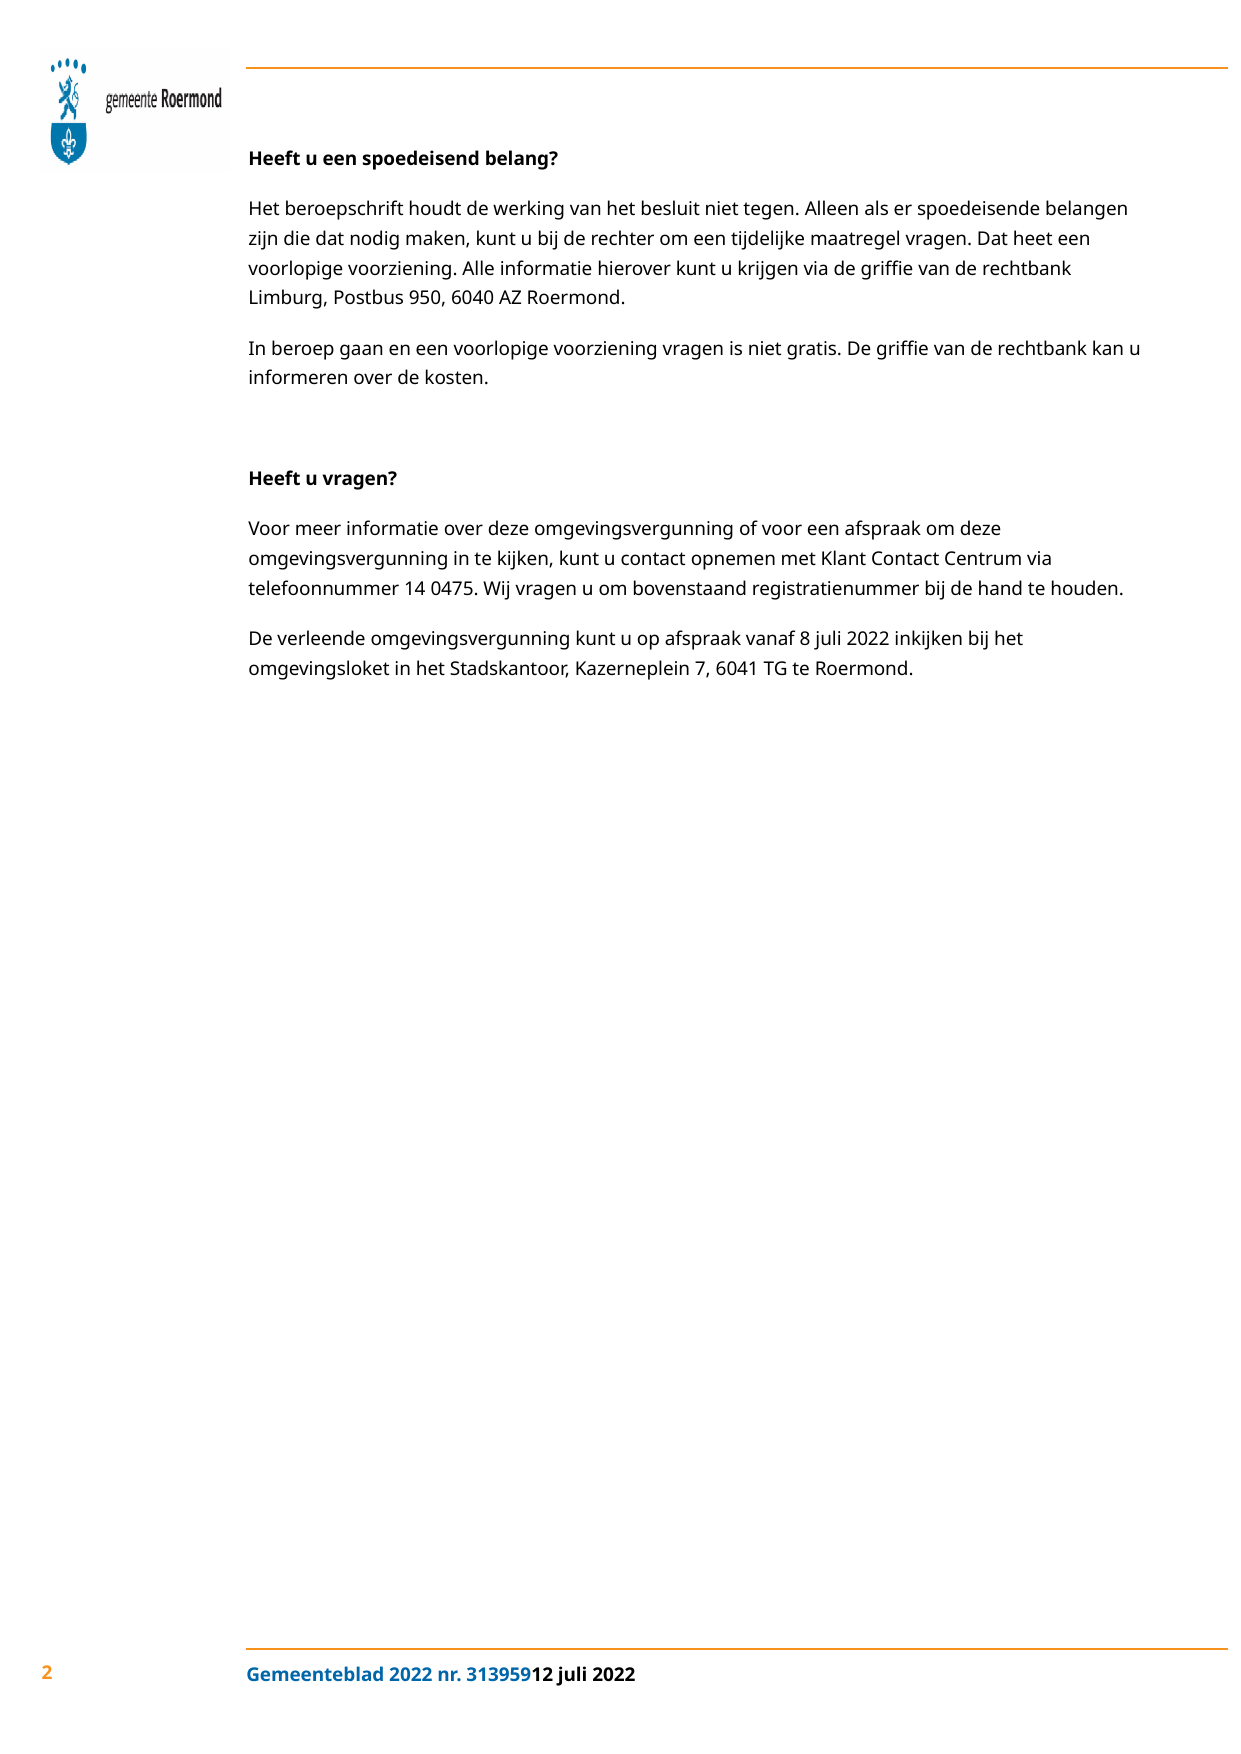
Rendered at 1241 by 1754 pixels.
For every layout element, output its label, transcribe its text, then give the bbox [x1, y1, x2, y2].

text Voor meer informatie over deze omgevingsvergunning of voor een afspraak om deze omgevingsvergunning in te kijken, kunt u contact opnemen met Klant Contact Centrum via telefoonnummer 14 0475. Wij vragen u om bovenstaand registratienummer bij de hand te houden. [248, 516, 1152, 601]
text Het beroepschrift houdt de werking van het besluit niet tegen. Alleen als er spoedeisende belangen zijn die dat nodig maken, kunt u bij de rechter om een tijdelijke maatregel vragen. Dat heet een voorlopige voorziening. Alle informatie hierover kunt u krijgen via de griffie van de rechtbank Limburg, Postbus 950, 6040 AZ Roermond. [248, 196, 1152, 310]
text De verleende omgevingsvergunning kunt u op afspraak vanaf 8 juli 2022 inkijken bij het omgevingsloket in het Stadskantoor, Kazerneplein 7, 6041 TG te Roermond. [248, 625, 1152, 681]
text Heeft u een spoedeisend belang? [248, 145, 1152, 171]
text In beroep gaan en een voorlopige voorziening vragen is niet gratis. De griffie van de rechtbank kan u informeren over de kosten. [248, 335, 1152, 390]
picture [41, 47, 231, 172]
text Heeft u vragen? [248, 465, 1152, 491]
